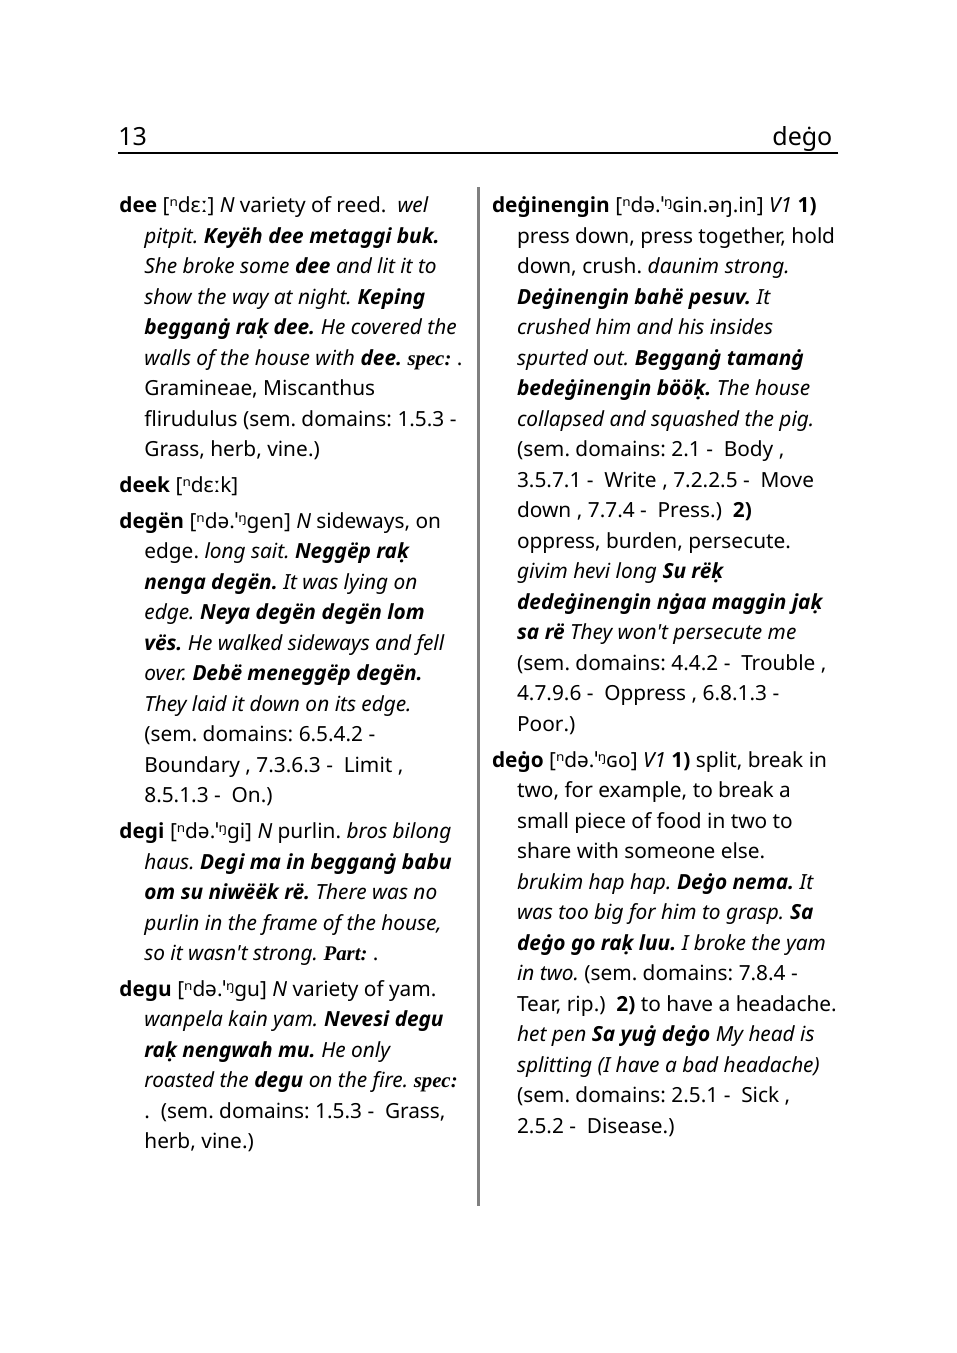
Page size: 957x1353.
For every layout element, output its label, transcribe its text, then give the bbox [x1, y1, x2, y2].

text degi [ⁿdə.ˈᵑɡi] N purlin. bros bilong haus. Degi ma in begganġ babu om su niwëëk rë. There was no purlin in the frame of the house, so it wasn't strong. Part: . [119, 813, 465, 971]
text deek [ⁿdɛːk] [119, 467, 465, 503]
text dee [ⁿdɛː] N variety of reed. wel pitpit. Keyëh dee metaggi buk. She broke some dee and lit it to show the way at night. Keping begganġ raḳ dee. He covered the walls of the house with dee. spec: . Gramineae, Miscanthus flirudulus (sem. domains: 1.5.3 - Grass, herb, vine.) [119, 188, 465, 467]
text deġinengin [ⁿdə.ˈᵑɢin.əŋ.in] V1 1) press down, press together, hold down, crush. daunim strong. Deġinengin bahë pesuv. It crushed him and his insides spurted out. Begganġ tamanġ bedeġinengin bööḳ. The house collapsed and squashed the pig. (sem. domains: 2.1 - Body , 3.5.7.1 - Write , 7.2.2.5 - Move down , 7.7.4 - Press.) 2) oppress, burden, persecute. givim hevi long Su rëḳ dedeġinengin nġaa maggin jaḳ sa rë They won't persecute me (sem. domains: 4.4.2 - Trouble , 4.7.9.6 - Oppress , 6.8.1.3 - Poor.) [492, 188, 837, 742]
text deġo [ⁿdə.ˈᵑɢo] V1 1) split, break in two, for example, to break a small piece of food in two to share with someone else. brukim hap hap. Deġo nema. It was too big for him to grasp. Sa deġo go raḳ luu. I broke the yam in two. (sem. domains: 7.8.4 - Tear, rip.) 2) to have a headache. het pen Sa yuġ deġo My head is splitting (I have a bad headache) (sem. domains: 2.5.1 - Sick , 2.5.2 - Disease.) [492, 742, 837, 1144]
text degu [ⁿdə.ˈᵑɡu] N variety of yam. wanpela kain yam. Nevesi degu raḳ nengwah mu. He only roasted the degu on the fire. spec: . (sem. domains: 1.5.3 - Grass, herb, vine.) [119, 971, 465, 1159]
text degën [ⁿdə.ˈᵑɡen] N sideways, on edge. long sait. Neggëp raḳ nenga degën. It was lying on edge. Neya degën degën lom vës. He walked sideways and fell over. Debë meneggëp degën. They laid it down on its edge. (sem. domains: 6.5.4.2 - Boundary , 7.3.6.3 - Limit , 8.5.1.3 - On.) [119, 503, 465, 813]
